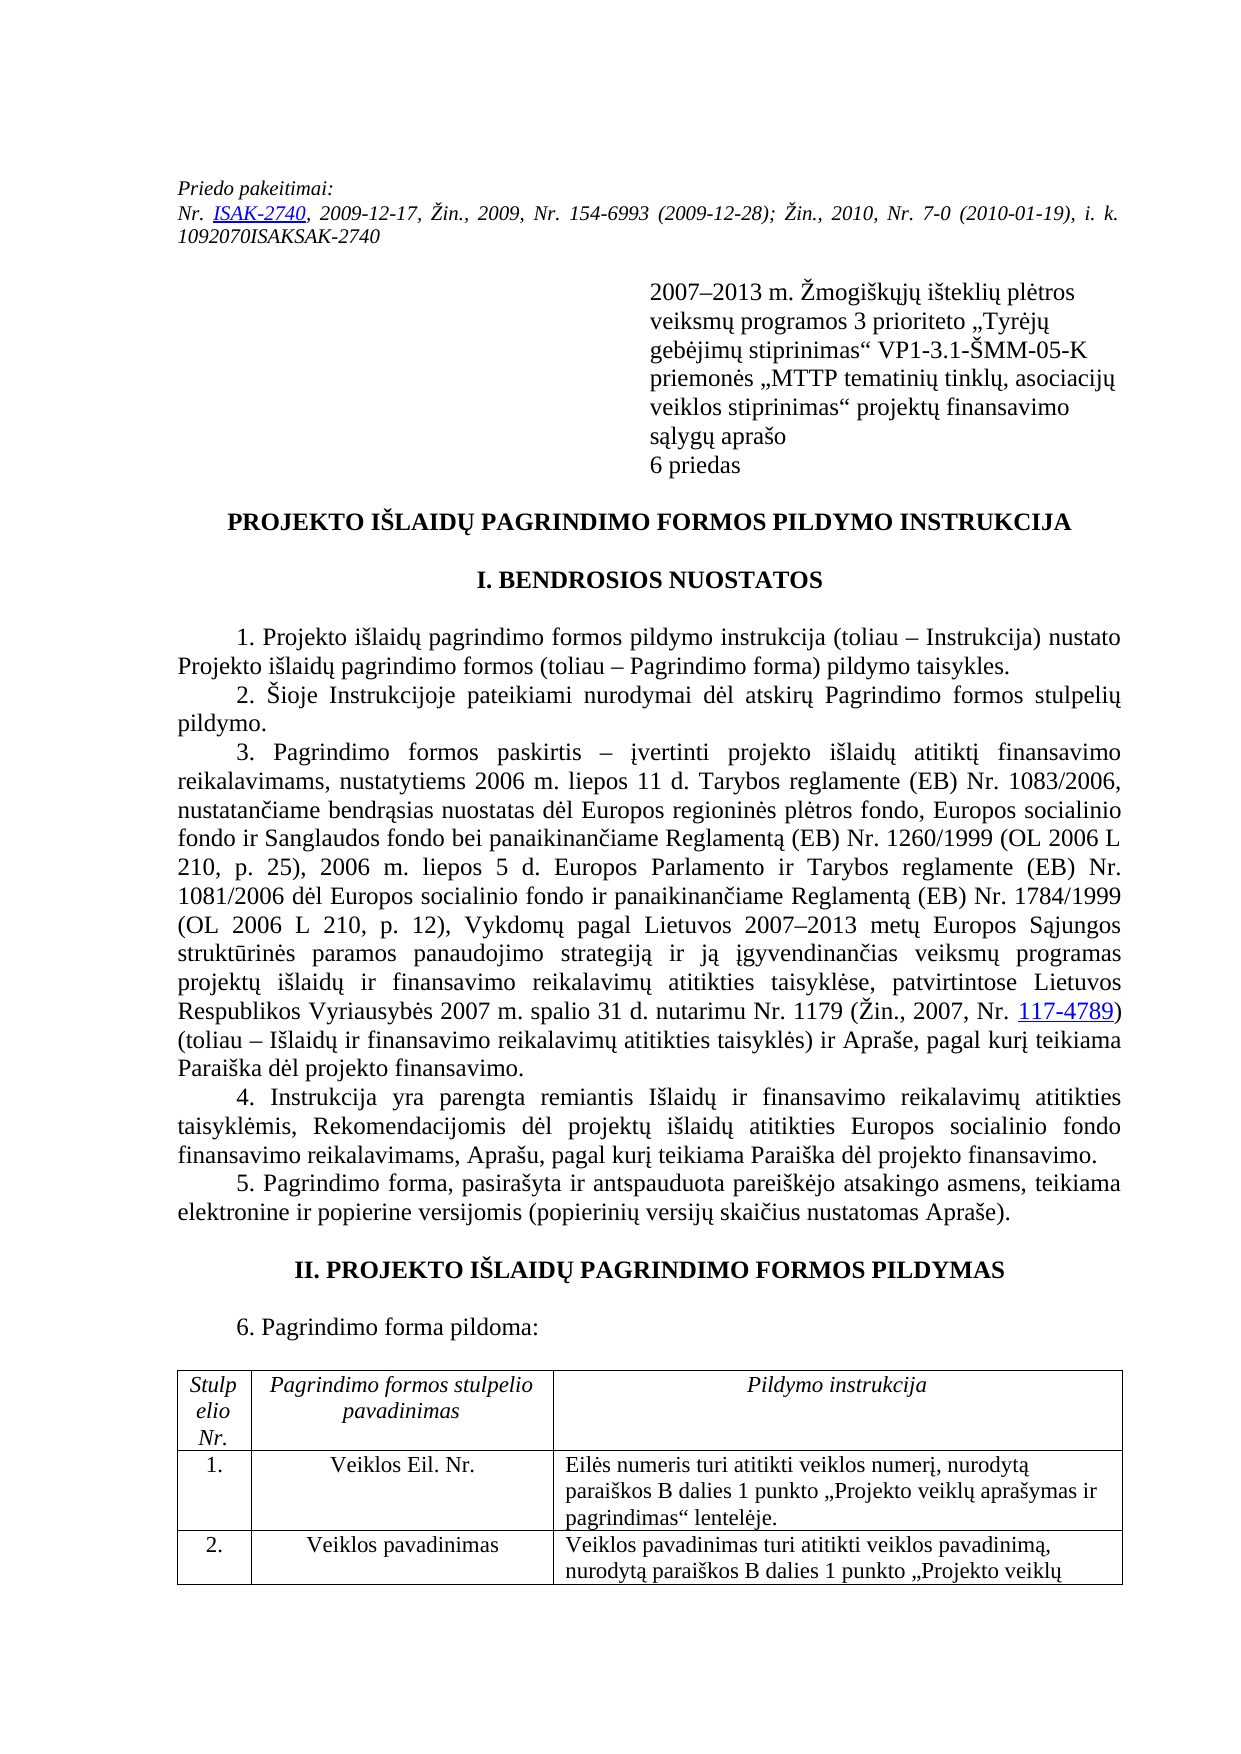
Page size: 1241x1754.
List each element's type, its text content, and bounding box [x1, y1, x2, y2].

text Nr. ISAK-2740, 2009-12-17, Žin., 2009, Nr. 154-6993 (2009-12-28); Žin., 2010, Nr. 7-0 (2010-01-19), i. k. 1092070ISAKSAK-2740 [177, 200, 1122, 248]
table_cell Veiklos pavadinimas [252, 1531, 553, 1584]
text 5. Pagrindimo forma, pasirašyta ir antspauduota pareiškėjo atsakingo asmens, teikiama elektronine ir popierine versijomis (popierinių versijų skaičius nustatomas Apraše). [177, 1168, 1122, 1226]
text 4. Instrukcija yra parengta remiantis Išlaidų ir finansavimo reikalavimų atitikties taisyklėmis, Rekomendacijomis dėl projektų išlaidų atitikties Europos socialinio fondo finansavimo reikalavimams, Aprašu, pagal kurį teikiama Paraiška dėl projekto finansavimo. [177, 1082, 1122, 1168]
text 6 priedas [649, 450, 1122, 478]
text PROJEKTO IŠLAIDŲ PAGRINDIMO FORMOS PILDYMO INSTRUKCIJA [177, 507, 1122, 536]
text 2. Šioje Instrukcijoje pateikiami nurodymai dėl atskirų Pagrindimo formos stulpelių pildymo. [177, 680, 1122, 737]
text 2007–2013 m. Žmogiškųjų išteklių plėtros veiksmų programos 3 prioriteto „Tyrėjų gebėjimų stiprinimas“ VP1-3.1-ŠMM-05-K priemonės „MTTP tematinių tinklų, asociacijų veiklos stiprinimas“ projektų finansavimo sąlygų aprašo [649, 277, 1122, 450]
table_header Pagrindimo formos stulpelio pavadinimas [252, 1371, 553, 1450]
text II. PROJEKTO IŠLAIDŲ PAGRINDIMO FORMOS PILDYMAS [177, 1255, 1122, 1283]
table_cell Veiklos pavadinimas turi atitikti veiklos pavadinimą, nurodytą paraiškos B dalies 1 punkto „Projekto veiklų [554, 1531, 1122, 1584]
table_cell 2. [178, 1531, 251, 1584]
text Priedo pakeitimai: [177, 176, 1122, 200]
table_cell Veiklos Eil. Nr. [252, 1451, 553, 1530]
text 3. Pagrindimo formos paskirtis – įvertinti projekto išlaidų atitiktį finansavimo reikalavimams, nustatytiems 2006 m. liepos 11 d. Tarybos reglamente (EB) Nr. 1083/2006, nustatančiame bendrąsias nuostatas dėl Europos regioninės plėtros fondo, Europos socialinio fondo ir Sanglaudos fondo bei panaikinančiame Reglamentą (EB) Nr. 1260/1999 (OL 2006 L 210, p. 25), 2006 m. liepos 5 d. Europos Parlamento ir Tarybos reglamente (EB) Nr. 1081/2006 dėl Europos socialinio fondo ir panaikinančiame Reglamentą (EB) Nr. 1784/1999 (OL 2006 L 210, p. 12), Vykdomų pagal Lietuvos 2007–2013 metų Europos Sąjungos struktūrinės paramos panaudojimo strategiją ir ją įgyvendinančias veiksmų programas projektų išlaidų ir finansavimo reikalavimų atitikties taisyklėse, patvirtintose Lietuvos Respublikos Vyriausybės 2007 m. spalio 31 d. nutarimu Nr. 1179 (Žin., 2007, Nr. 117-4789) (toliau – Išlaidų ir finansavimo reikalavimų atitikties taisyklės) ir Apraše, pagal kurį teikiama Paraiška dėl projekto finansavimo. [177, 737, 1122, 1082]
table_header Stulpelio Nr. [178, 1371, 251, 1450]
table_cell 1. [178, 1451, 251, 1530]
table_header Pildymo instrukcija [554, 1371, 1122, 1450]
table_cell Eilės numeris turi atitikti veiklos numerį, nurodytą paraiškos B dalies 1 punkto „Projekto veiklų aprašymas ir pagrindimas“ lentelėje. [554, 1451, 1122, 1530]
text I. BENDROSIOS NUOSTATOS [177, 565, 1122, 593]
text 6. Pagrindimo forma pildoma: [177, 1312, 1122, 1341]
text 1. Projekto išlaidų pagrindimo formos pildymo instrukcija (toliau – Instrukcija) nustato Projekto išlaidų pagrindimo formos (toliau – Pagrindimo forma) pildymo taisykles. [177, 622, 1122, 680]
